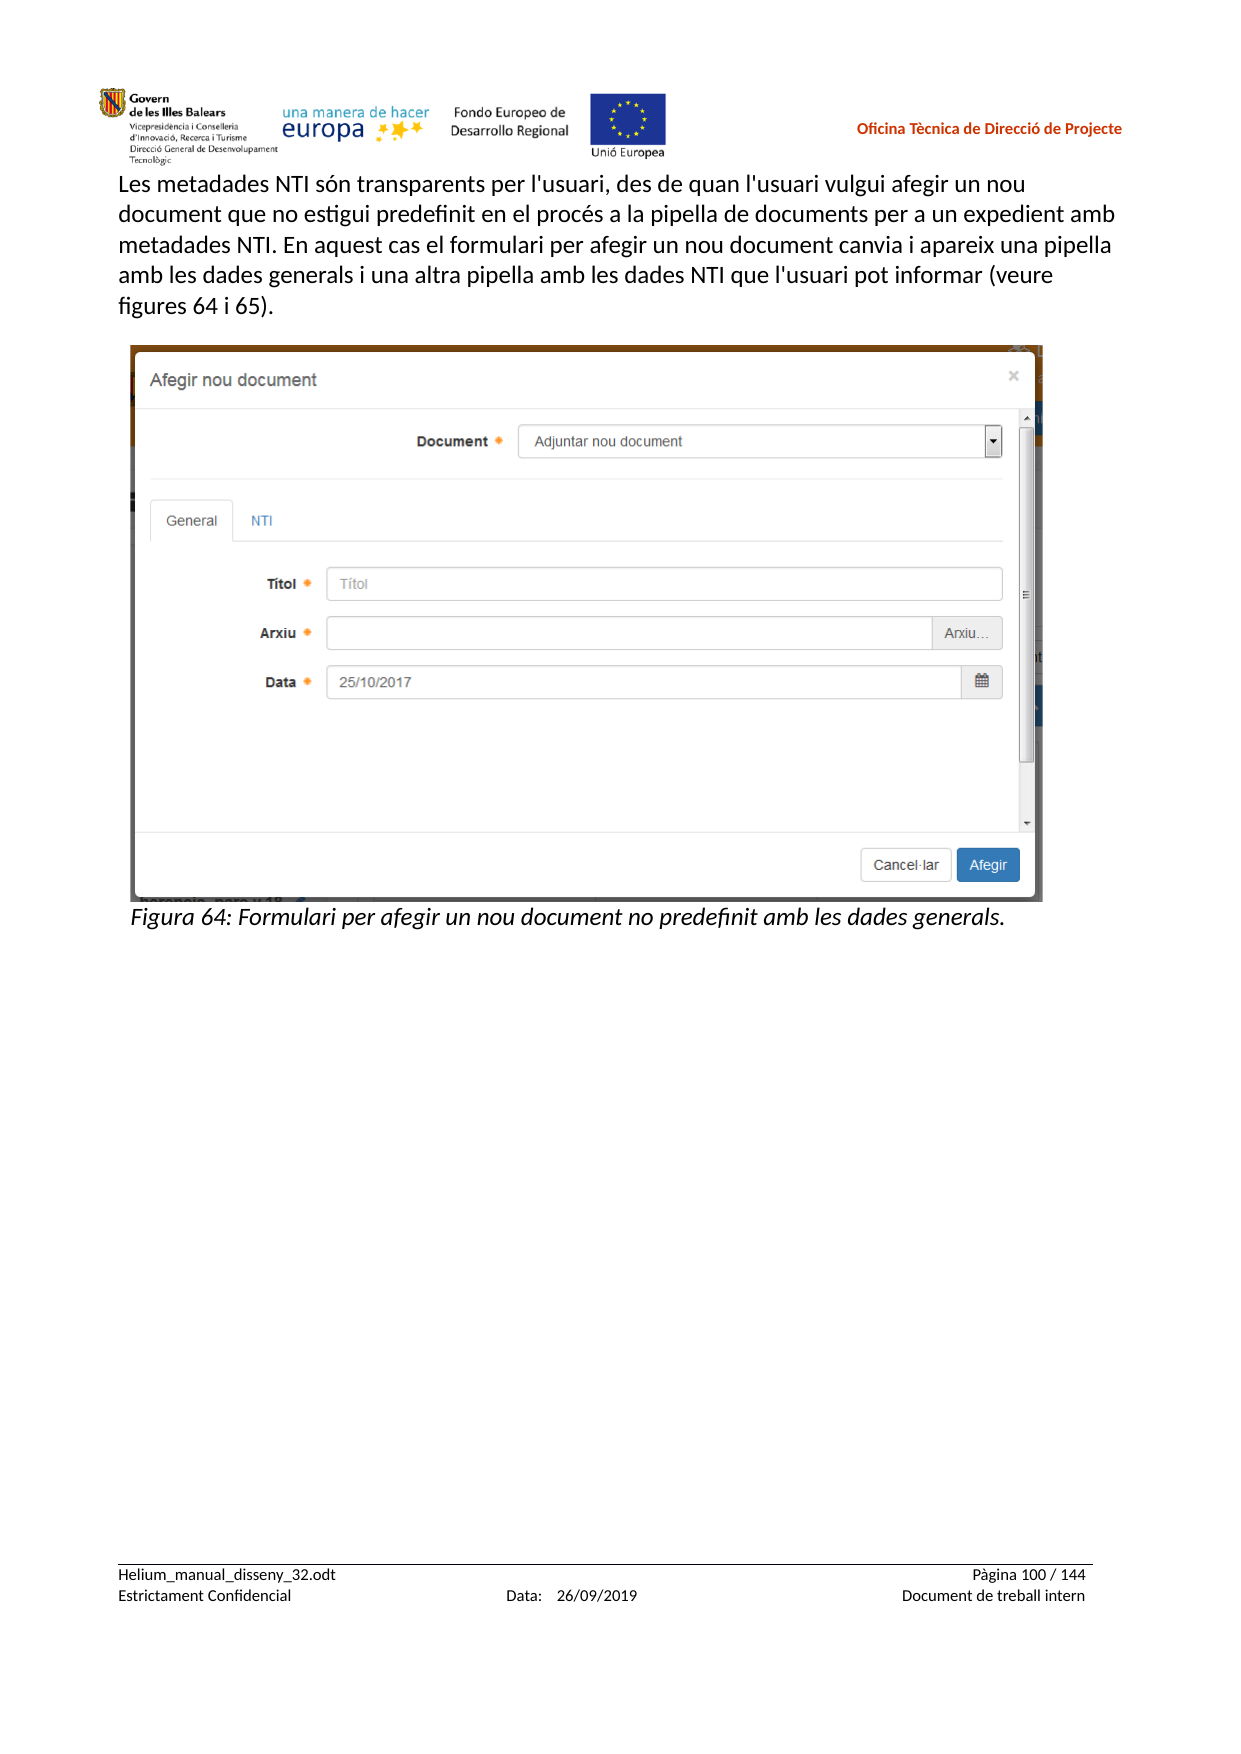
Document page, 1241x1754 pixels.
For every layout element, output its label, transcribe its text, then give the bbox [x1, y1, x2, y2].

picture [130, 345, 1043, 902]
text Les metadades NTI són transparents per l'usuari, des de quan l'usuari vulgui afegir un nou document que no estigui predefinit en el procés a la pipella de documents per a un expedient amb metadades NTI. En aquest cas el formulari per afegir un nou document canvia i apareix una pipella amb les dades generals i una altra pipella amb les dades NTI que l'usuari pot informar (veure figures 64 i 65). [118, 168, 1122, 321]
picture [99, 87, 668, 166]
text Figura 64: Formulari per afegir un nou document no predefinit amb les dades generals. [130, 902, 1043, 932]
